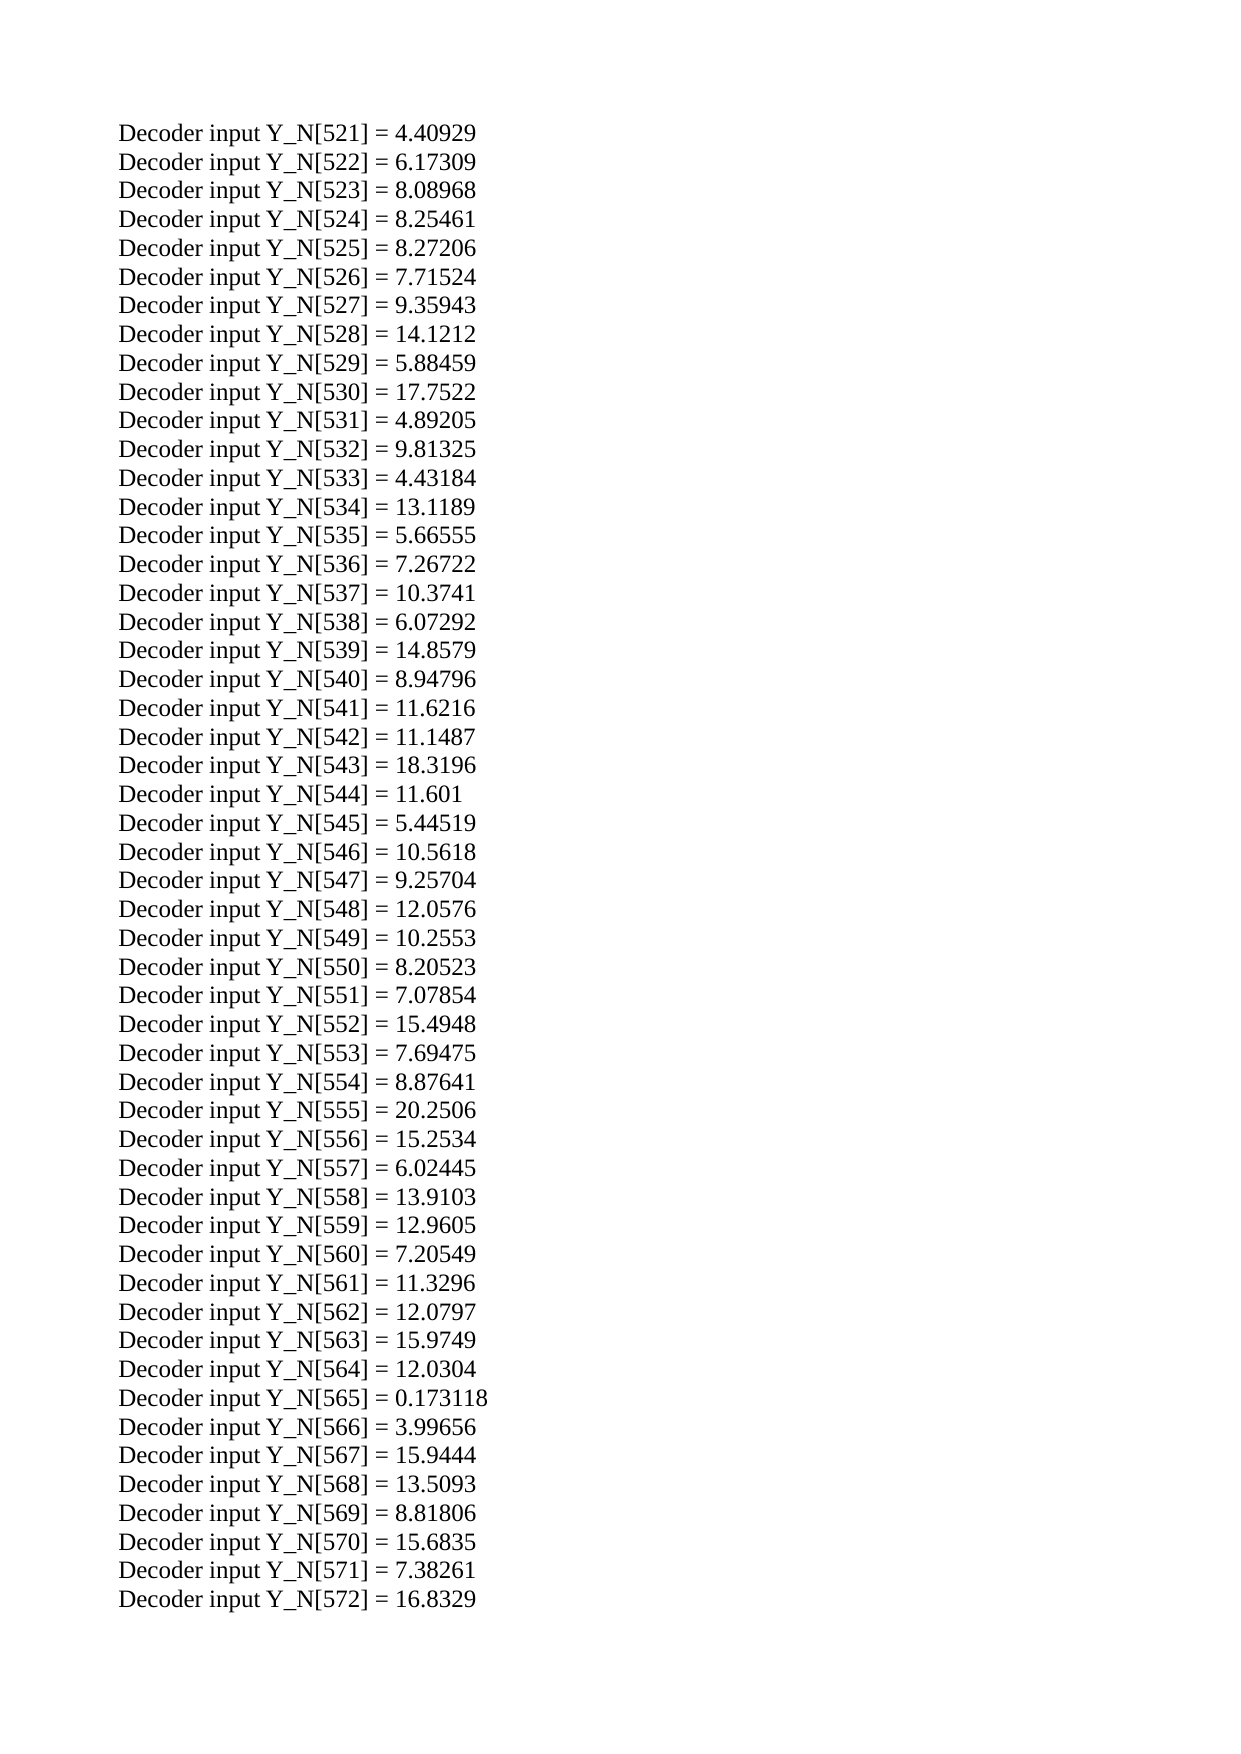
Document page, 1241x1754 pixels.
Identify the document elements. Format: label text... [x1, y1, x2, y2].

text Decoder input Y_N[527] = 9.35943 [118, 291, 1122, 319]
text Decoder input Y_N[543] = 18.3196 [118, 751, 1122, 779]
text Decoder input Y_N[541] = 11.6216 [118, 693, 1122, 722]
text Decoder input Y_N[544] = 11.601 [118, 779, 1122, 808]
text Decoder input Y_N[538] = 6.07292 [118, 607, 1122, 636]
text Decoder input Y_N[546] = 10.5618 [118, 837, 1122, 866]
text Decoder input Y_N[571] = 7.38261 [118, 1556, 1122, 1584]
text Decoder input Y_N[561] = 11.3296 [118, 1268, 1122, 1297]
text Decoder input Y_N[554] = 8.87641 [118, 1067, 1122, 1096]
text Decoder input Y_N[528] = 14.1212 [118, 319, 1122, 348]
text Decoder input Y_N[535] = 5.66555 [118, 521, 1122, 549]
text Decoder input Y_N[521] = 4.40929 [118, 118, 1122, 147]
text Decoder input Y_N[530] = 17.7522 [118, 377, 1122, 406]
text Decoder input Y_N[569] = 8.81806 [118, 1498, 1122, 1527]
text Decoder input Y_N[556] = 15.2534 [118, 1124, 1122, 1153]
text Decoder input Y_N[529] = 5.88459 [118, 348, 1122, 377]
text Decoder input Y_N[560] = 7.20549 [118, 1239, 1122, 1268]
text Decoder input Y_N[536] = 7.26722 [118, 549, 1122, 578]
text Decoder input Y_N[557] = 6.02445 [118, 1153, 1122, 1182]
text Decoder input Y_N[572] = 16.8329 [118, 1584, 1122, 1613]
text Decoder input Y_N[524] = 8.25461 [118, 204, 1122, 233]
text Decoder input Y_N[542] = 11.1487 [118, 722, 1122, 751]
text Decoder input Y_N[564] = 12.0304 [118, 1354, 1122, 1383]
text Decoder input Y_N[567] = 15.9444 [118, 1441, 1122, 1469]
text Decoder input Y_N[532] = 9.81325 [118, 434, 1122, 463]
text Decoder input Y_N[540] = 8.94796 [118, 664, 1122, 693]
text Decoder input Y_N[570] = 15.6835 [118, 1527, 1122, 1556]
text Decoder input Y_N[553] = 7.69475 [118, 1038, 1122, 1067]
text Decoder input Y_N[534] = 13.1189 [118, 492, 1122, 521]
text Decoder input Y_N[563] = 15.9749 [118, 1326, 1122, 1354]
text Decoder input Y_N[558] = 13.9103 [118, 1182, 1122, 1211]
text Decoder input Y_N[545] = 5.44519 [118, 808, 1122, 837]
text Decoder input Y_N[565] = 0.173118 [118, 1383, 1122, 1412]
text Decoder input Y_N[555] = 20.2506 [118, 1096, 1122, 1124]
text Decoder input Y_N[552] = 15.4948 [118, 1009, 1122, 1038]
text Decoder input Y_N[531] = 4.89205 [118, 406, 1122, 434]
text Decoder input Y_N[566] = 3.99656 [118, 1412, 1122, 1441]
text Decoder input Y_N[523] = 8.08968 [118, 176, 1122, 204]
text Decoder input Y_N[533] = 4.43184 [118, 463, 1122, 492]
text Decoder input Y_N[526] = 7.71524 [118, 262, 1122, 291]
text Decoder input Y_N[547] = 9.25704 [118, 866, 1122, 894]
text Decoder input Y_N[550] = 8.20523 [118, 952, 1122, 981]
text Decoder input Y_N[549] = 10.2553 [118, 923, 1122, 952]
text Decoder input Y_N[539] = 14.8579 [118, 636, 1122, 664]
text Decoder input Y_N[551] = 7.07854 [118, 981, 1122, 1009]
text Decoder input Y_N[562] = 12.0797 [118, 1297, 1122, 1326]
text Decoder input Y_N[522] = 6.17309 [118, 147, 1122, 176]
text Decoder input Y_N[525] = 8.27206 [118, 233, 1122, 262]
text Decoder input Y_N[559] = 12.9605 [118, 1211, 1122, 1239]
text Decoder input Y_N[568] = 13.5093 [118, 1469, 1122, 1498]
text Decoder input Y_N[548] = 12.0576 [118, 894, 1122, 923]
text Decoder input Y_N[537] = 10.3741 [118, 578, 1122, 607]
